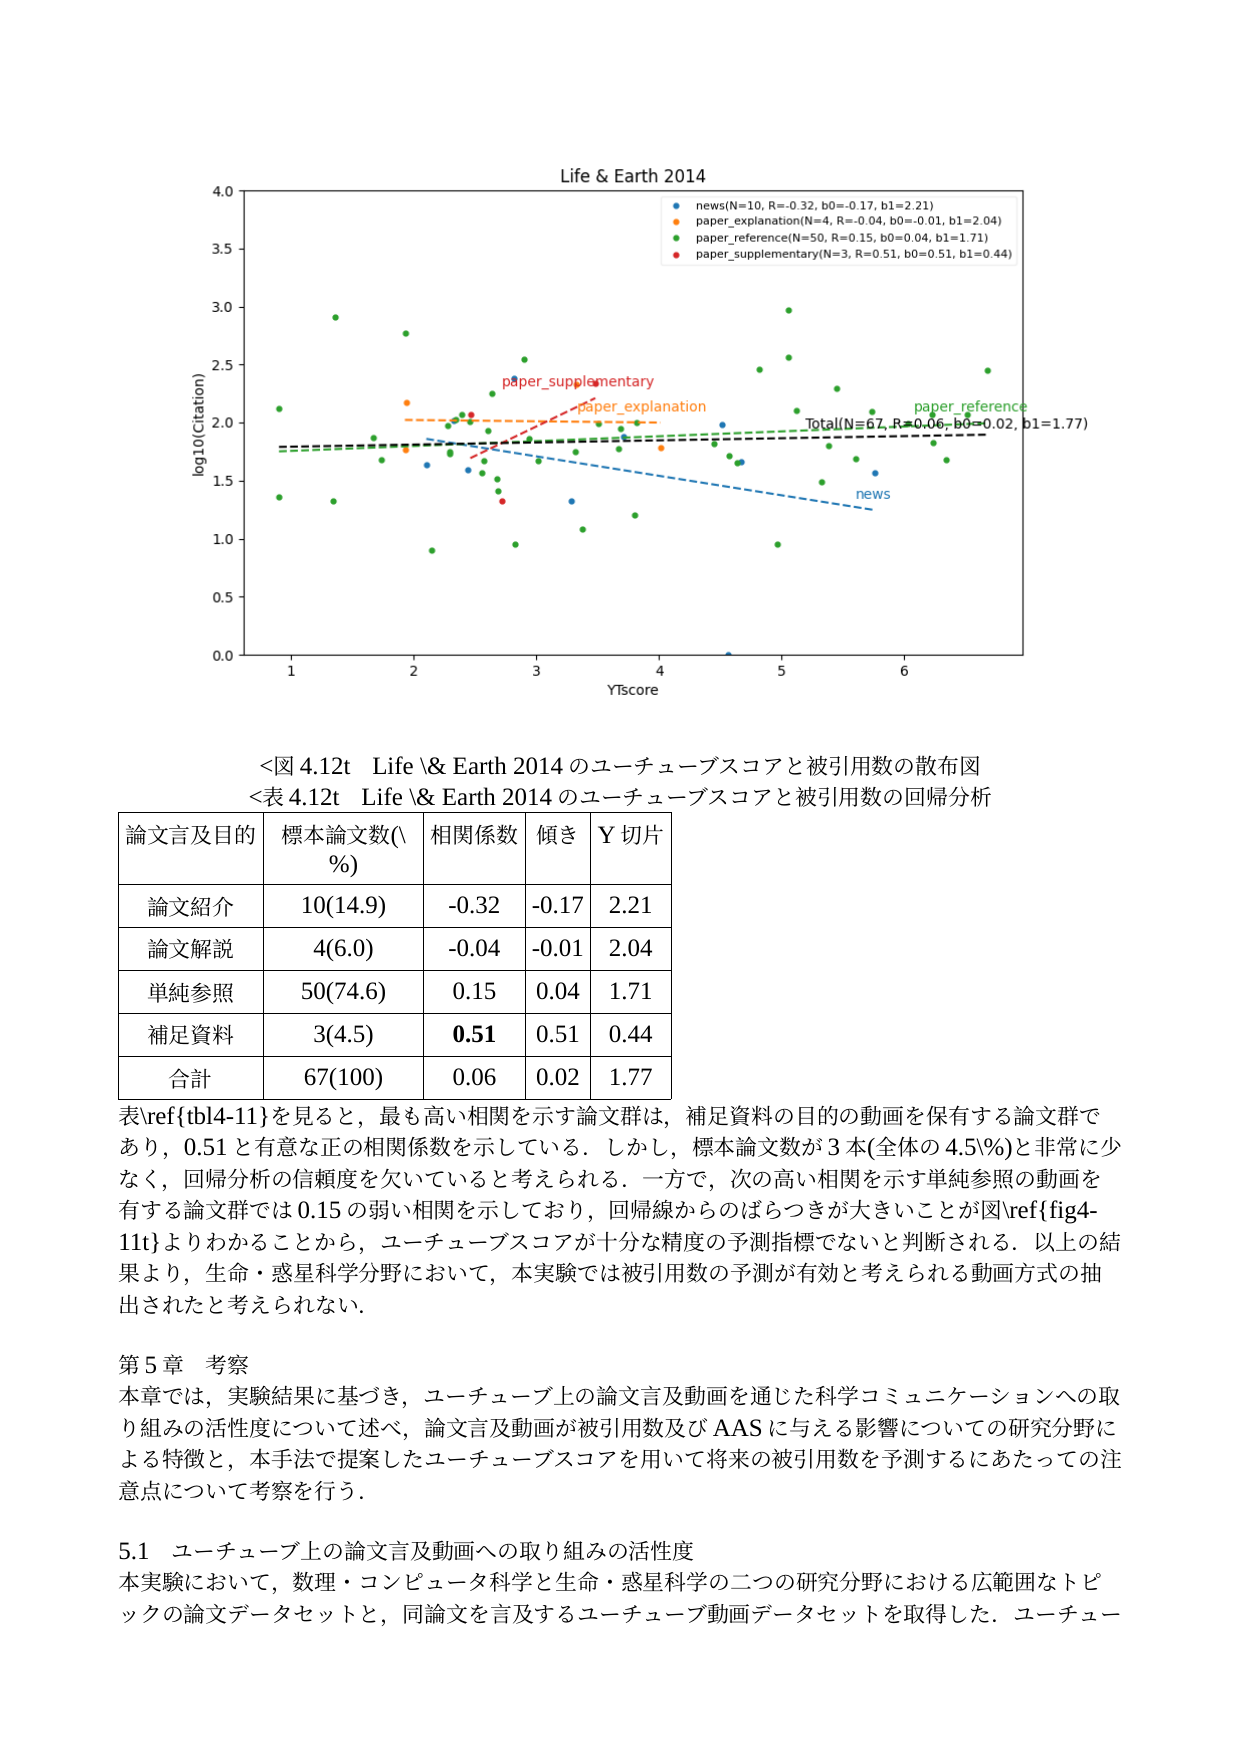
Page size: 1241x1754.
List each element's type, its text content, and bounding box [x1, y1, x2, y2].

table_cell 0.15 [424, 971, 525, 1013]
table_header 傾き [526, 813, 590, 884]
table_header 標本論文数(\%) [264, 813, 423, 884]
table_cell 0.51 [424, 1014, 525, 1056]
table_cell 50(74.6) [264, 971, 423, 1013]
table_cell 補足資料 [119, 1014, 263, 1056]
text <図4.12t Life \& Earth 2014のユーチューブスコアと被引用数の散布図 [118, 749, 1122, 781]
table_cell 1.77 [591, 1057, 671, 1099]
text <表4.12t Life \& Earth 2014のユーチューブスコアと被引用数の回帰分析 [118, 781, 1122, 812]
table_cell 2.21 [591, 885, 671, 927]
table_cell 0.04 [526, 971, 590, 1013]
table_header Y切片 [591, 813, 671, 884]
table_cell 論文紹介 [119, 885, 263, 927]
picture [118, 118, 1123, 721]
table_header 相関係数 [424, 813, 525, 884]
text 5.1 ユーチューブ上の論文言及動画への取り組みの活性度 [118, 1534, 1122, 1566]
table_cell -0.17 [526, 885, 590, 927]
table_cell -0.04 [424, 928, 525, 970]
table_cell -0.01 [526, 928, 590, 970]
table_cell 0.02 [526, 1057, 590, 1099]
table_cell 3(4.5) [264, 1014, 423, 1056]
table_cell 1.71 [591, 971, 671, 1013]
text 本章では，実験結果に基づき，ユーチューブ上の論文言及動画を通じた科学コミュニケーションへの取り組みの活性度について述べ，論文言及動画が被引用数及びAASに与える影響についての研究分野による特徴と，本手法で提案したユーチューブスコアを用いて将来の被引用数を予測するにあたっての注意点について考察を行う． [118, 1379, 1122, 1505]
table_cell 合計 [119, 1057, 263, 1099]
table_cell 2.04 [591, 928, 671, 970]
table_cell 論文解説 [119, 928, 263, 970]
table_cell 4(6.0) [264, 928, 423, 970]
table_cell 0.06 [424, 1057, 525, 1099]
table_cell 0.51 [526, 1014, 590, 1056]
text 第5章 考察 [118, 1348, 1122, 1379]
table_cell 10(14.9) [264, 885, 423, 927]
table_cell 0.44 [591, 1014, 671, 1056]
table_cell 単純参照 [119, 971, 263, 1013]
table_header 論文言及目的 [119, 813, 263, 884]
table_cell -0.32 [424, 885, 525, 927]
text 表\ref{tbl4-11}を見ると，最も高い相関を示す論文群は，補足資料の目的の動画を保有する論文群であり，0.51と有意な正の相関係数を示している．しかし，標本論文数が3本(全体の4.5\%)と非常に少なく，回帰分析の信頼度を欠いていると考えられる．一方で，次の高い相関を示す単純参照の動画を有する論文群では0.15の弱い相関を示しており，回帰線からのばらつきが大きいことが図\ref{fig4-11t}よりわかることから，ユーチューブスコアが十分な精度の予測指標でないと判断される．以上の結果より，生命・惑星科学分野において，本実験では被引用数の予測が有効と考えられる動画方式の抽出されたと考えられない． [118, 1099, 1122, 1319]
table_cell 67(100) [264, 1057, 423, 1099]
text 本実験において，数理・コンピュータ科学と生命・惑星科学の二つの研究分野における広範囲なトピックの論文データセットと，同論文を言及するユーチューブ動画データセットを取得した．ユーチュー [118, 1566, 1122, 1628]
